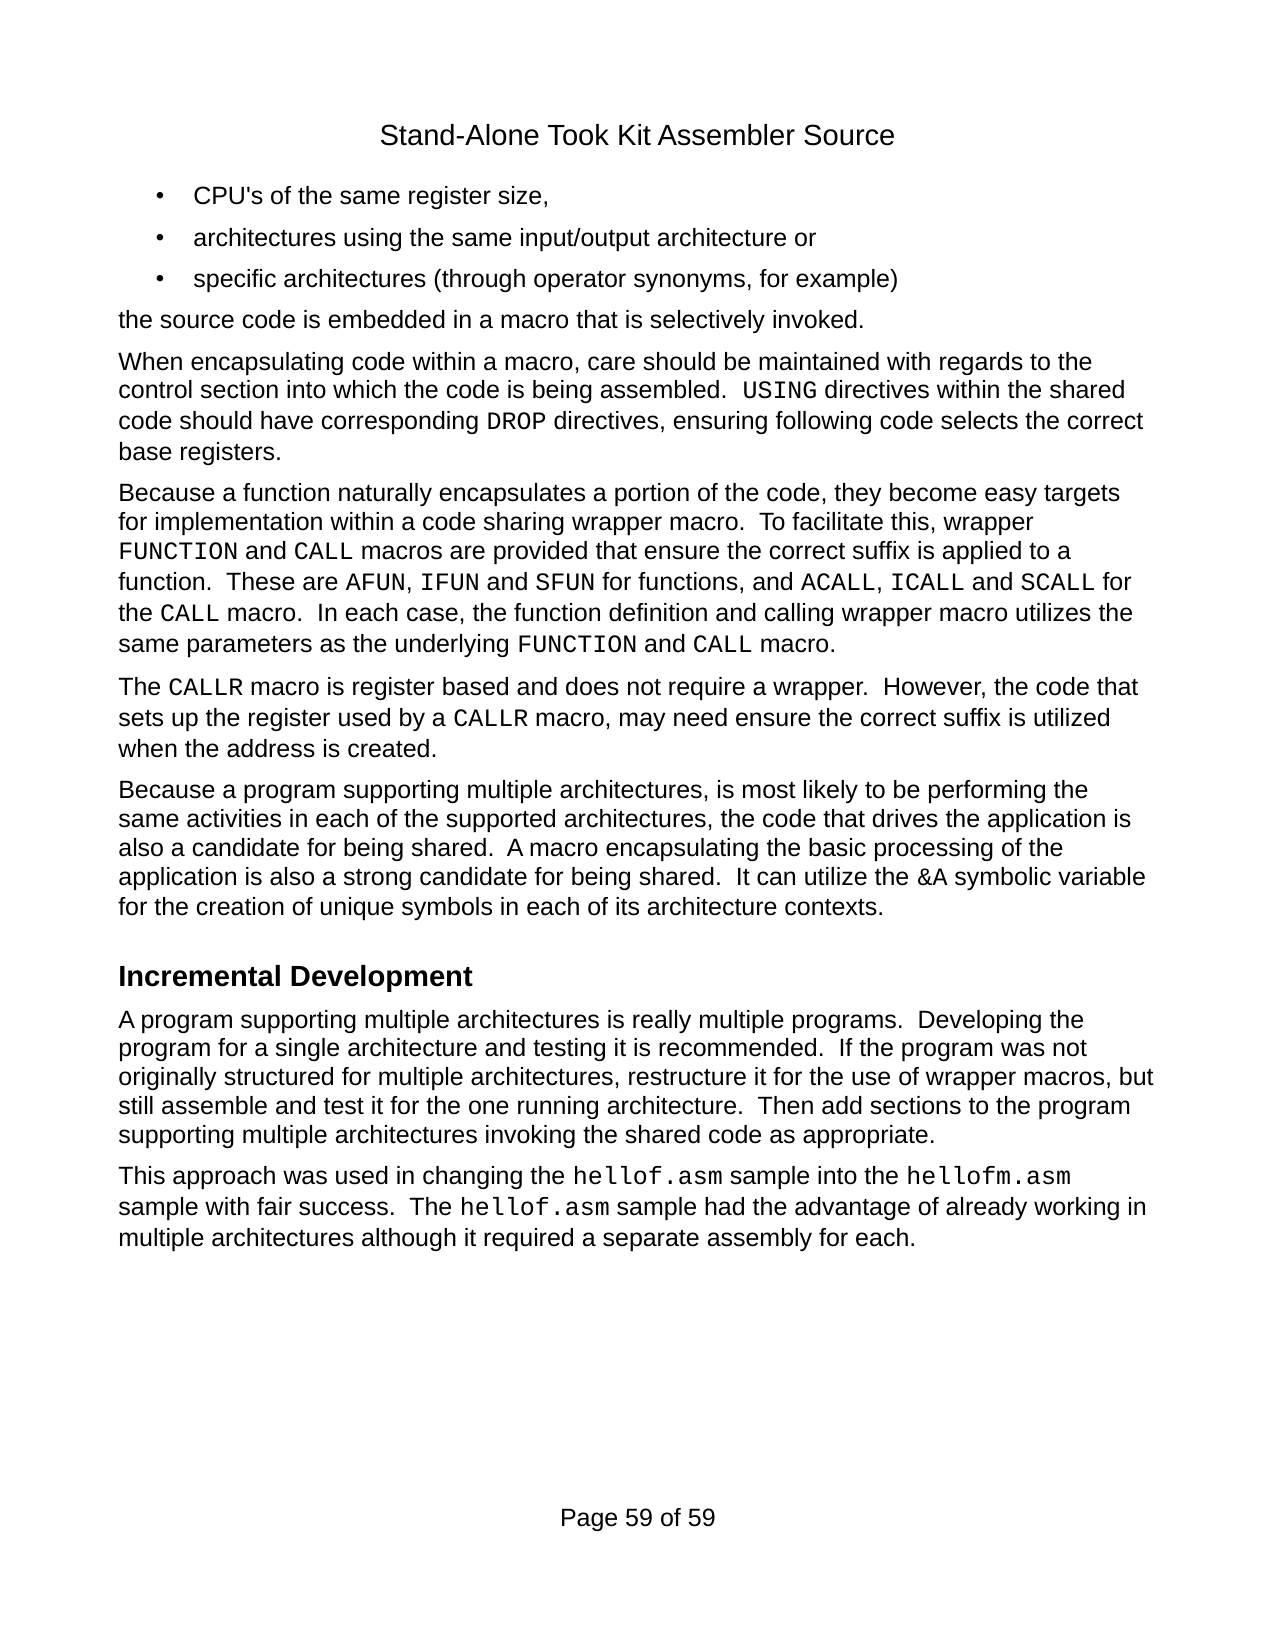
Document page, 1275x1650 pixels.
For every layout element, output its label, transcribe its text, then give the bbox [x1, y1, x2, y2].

text The CALLR macro is register based and does not require a wrapper. However, the code that sets up the register used by a CALLR macro, may need ensure the correct suffix is utilized when the address is created. [118, 672, 1157, 763]
subtitle Incremental Development [118, 959, 1157, 992]
list architectures using the same input/output architecture or [156, 222, 1157, 251]
list specific architectures (through operator synonyms, for example) [156, 264, 1157, 293]
list CPU's of the same register size, [156, 181, 1157, 210]
text This approach was used in changing the hellof.asm sample into the hellofm.asm sample with fair success. The hellof.asm sample had the advantage of already working in multiple architectures although it required a separate assembly for each. [118, 1161, 1157, 1252]
text A program supporting multiple architectures is really multiple programs. Developing the program for a single architecture and testing it is recommended. If the program was not originally structured for multiple architectures, restructure it for the use of wrapper macros, but still assemble and test it for the one running architecture. Then add sections to the program supporting multiple architectures invoking the shared code as appropriate. [118, 1005, 1157, 1148]
text Because a program supporting multiple architectures, is most likely to be performing the same activities in each of the supported architectures, the code that drives the application is also a candidate for being shared. A macro encapsulating the basic processing of the application is also a strong candidate for being shared. It can utilize the &A symbolic variable for the creation of unique symbols in each of its architecture contexts. [118, 775, 1157, 921]
text When encapsulating code within a macro, care should be maintained with regards to the control section into which the code is being assembled. USING directives within the shared code should have corresponding DROP directives, ensuring following code selects the correct base registers. [118, 346, 1157, 466]
text Because a function naturally encapsulates a portion of the code, they become easy targets for implementation within a code sharing wrapper macro. To facilitate this, wrapper FUNCTION and CALL macros are provided that ensure the correct suffix is applied to a function. These are AFUN, IFUN and SFUN for functions, and ACALL, ICALL and SCALL for the CALL macro. In each case, the function definition and calling wrapper macro utilizes the same parameters as the underlying FUNCTION and CALL macro. [118, 478, 1157, 659]
text the source code is embedded in a macro that is selectively invoked. [118, 305, 1157, 334]
